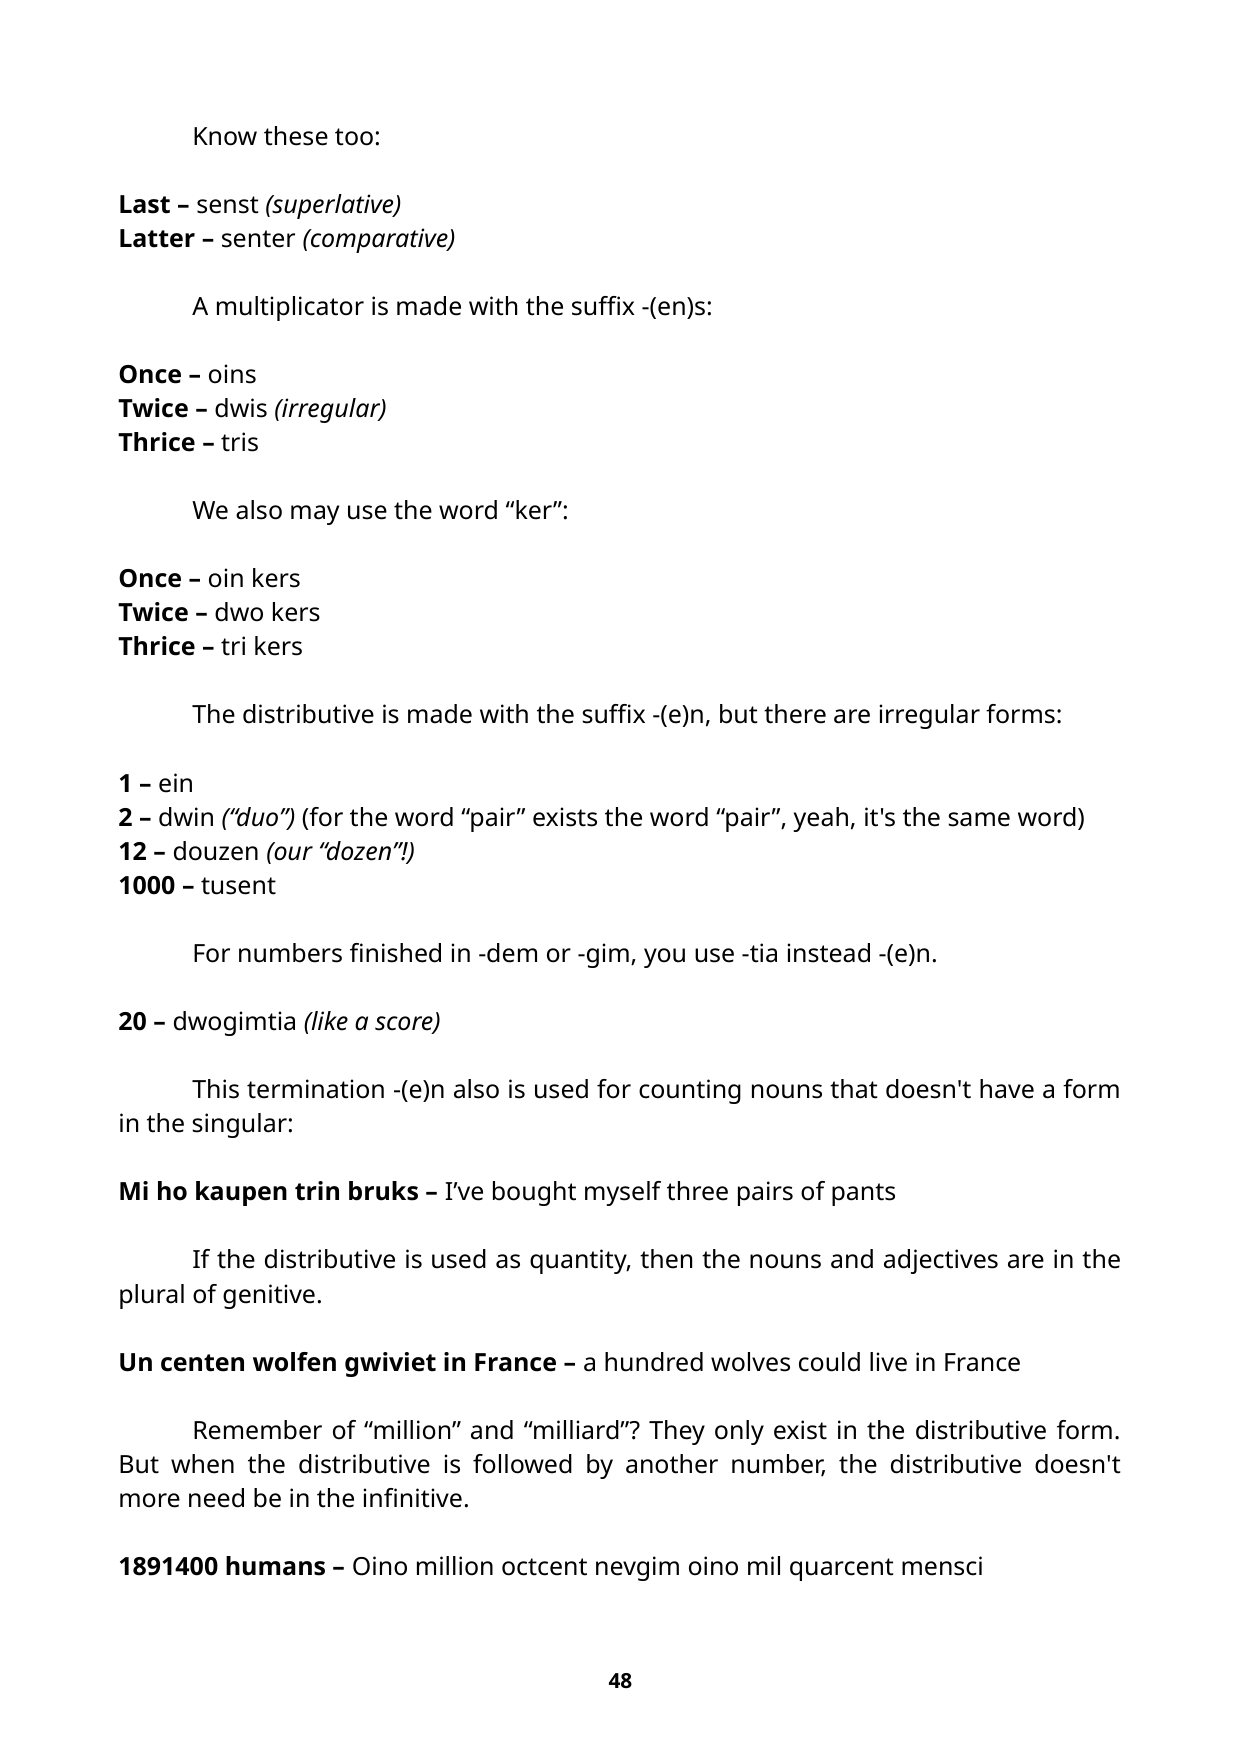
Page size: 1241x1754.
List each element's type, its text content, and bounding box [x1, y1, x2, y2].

text 2 – dwin (“duo”) (for the word “pair” exists the word “pair”, yeah, it's the same word) [118, 799, 1122, 833]
text For numbers finished in -dem or -gim, you use -tia instead -(e)n. [118, 936, 1122, 970]
text 1000 – tusent [118, 867, 1122, 902]
text 1891400 humans – Oino million octcent nevgim oino mil quarcent mensci [118, 1549, 1122, 1583]
text Thrice – tri kers [118, 629, 1122, 663]
text Remember of “million” and “milliard”? They only exist in the distributive form. But when the distributive is followed by another number, the distributive doesn't more need be in the infinitive. [118, 1412, 1122, 1515]
text Latter – senter (comparative) [118, 220, 1122, 254]
text Once – oin kers [118, 561, 1122, 595]
text 12 – douzen (our “dozen”!) [118, 833, 1122, 867]
text 20 – dwogimtia (like a score) [118, 1004, 1122, 1038]
text The distributive is made with the suffix -(e)n, but there are irregular forms: [118, 697, 1122, 731]
text A multiplicator is made with the suffix -(en)s: [118, 288, 1122, 322]
text Twice – dwis (irregular) [118, 391, 1122, 425]
text If the distributive is used as quantity, then the nouns and adjectives are in the plural of genitive. [118, 1242, 1122, 1310]
text Twice – dwo kers [118, 595, 1122, 629]
text Last – senst (superlative) [118, 186, 1122, 220]
text Know these too: [118, 118, 1122, 152]
text This termination -(e)n also is used for counting nouns that doesn't have a form in the singular: [118, 1072, 1122, 1140]
text 1 – ein [118, 765, 1122, 799]
text Mi ho kaupen trin bruks – I’ve bought myself three pairs of pants [118, 1174, 1122, 1208]
text We also may use the word “ker”: [118, 493, 1122, 527]
text Un centen wolfen gwiviet in France – a hundred wolves could live in France [118, 1344, 1122, 1378]
text Thrice – tris [118, 425, 1122, 459]
text Once – oins [118, 357, 1122, 391]
